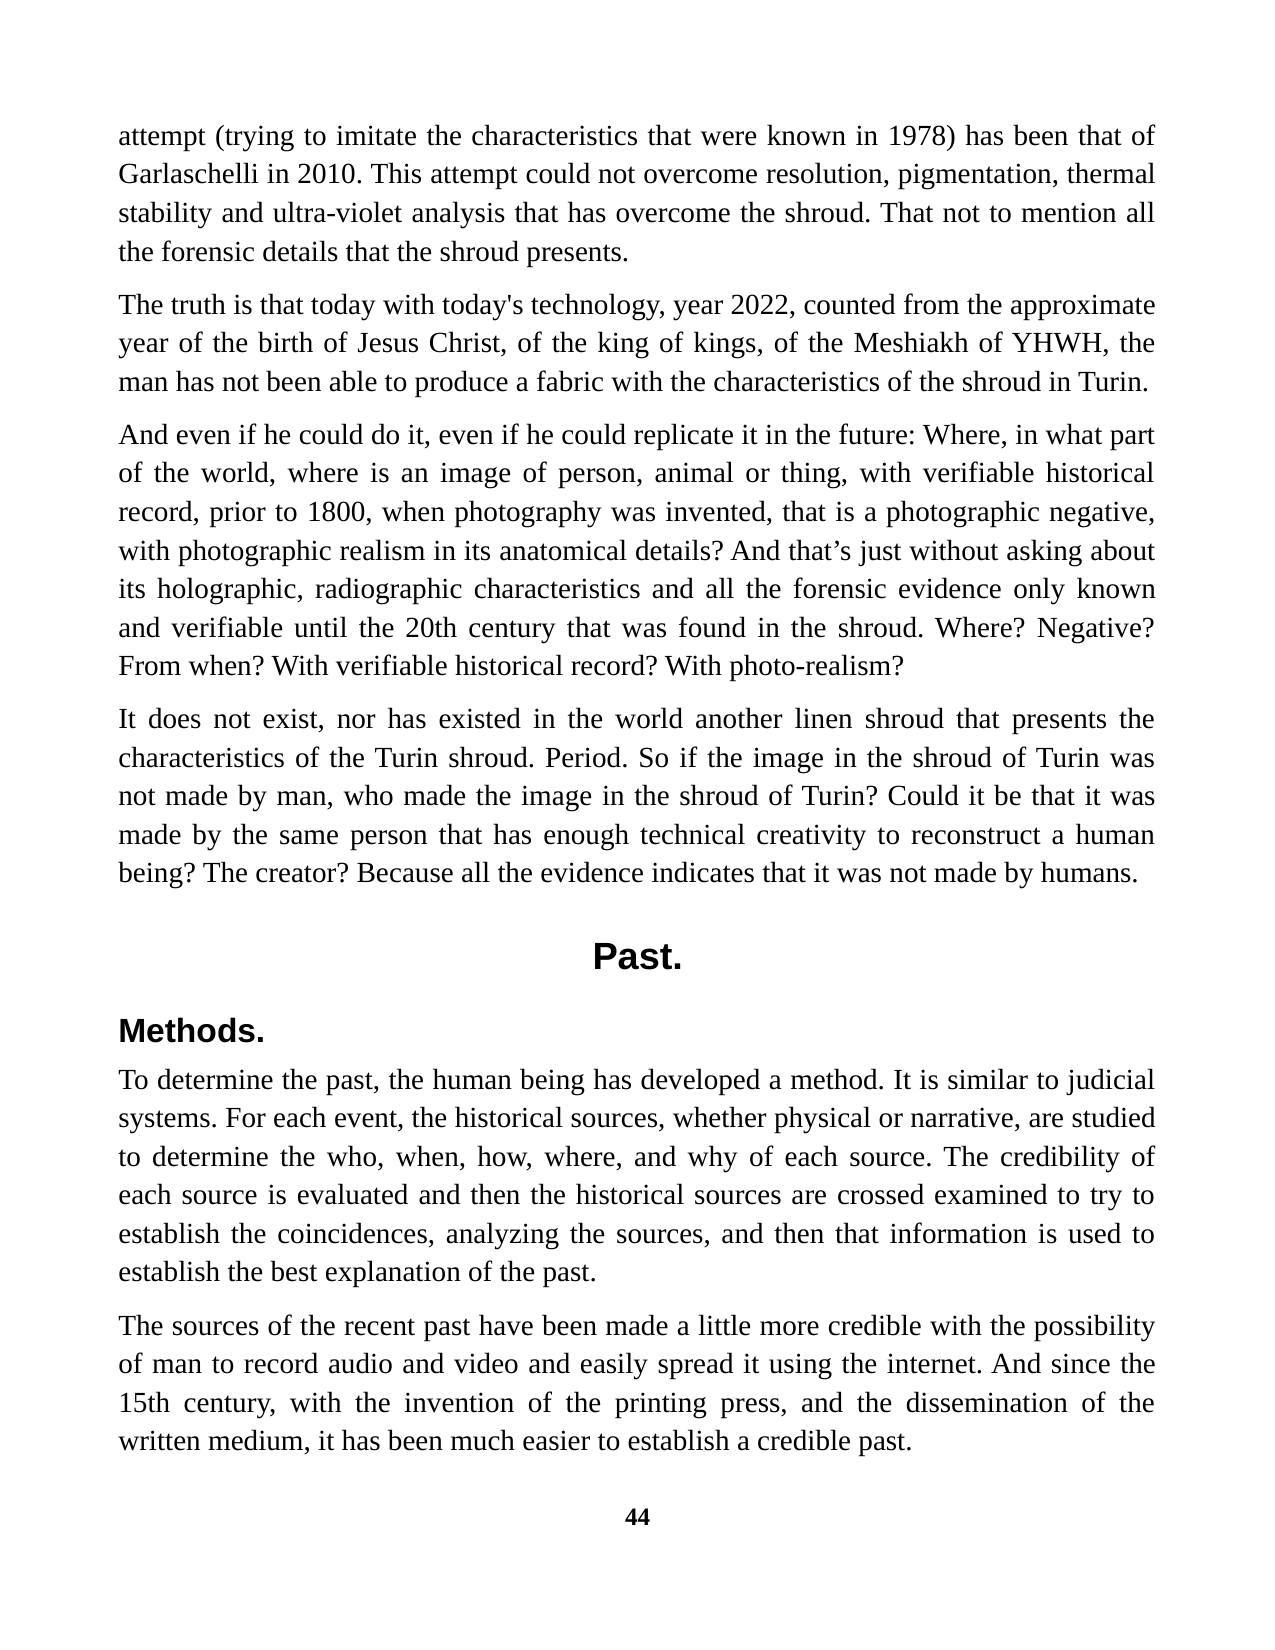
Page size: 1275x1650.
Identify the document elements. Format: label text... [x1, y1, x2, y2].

text attempt (trying to imitate the characteristics that were known in 1978) has been that of Garlaschelli in 2010. This attempt could not overcome resolution, pigmentation, thermal stability and ultra-violet analysis that has overcome the shroud. That not to mention all the forensic details that the shroud presents. [118, 118, 1157, 267]
text It does not exist, nor has existed in the world another linen shroud that presents the characteristics of the Turin shroud. Period. So if the image in the shroud of Turin was not made by man, who made the image in the shroud of Turin? Could it be that it was made by the same person that has enough technical creativity to reconstruct a human being? The creator? Because all the evidence indicates that it was not made by humans. [118, 701, 1157, 889]
text The sources of the recent past have been made a little more credible with the possibility of man to record audio and video and easily spread it using the internet. And since the 15th century, with the invention of the printing press, and the dissemination of the written medium, it has been much easier to establish a credible past. [118, 1308, 1157, 1457]
subtitle Past. [118, 934, 1157, 977]
text The truth is that today with today's technology, year 2022, counted from the approximate year of the birth of Jesus Christ, of the king of kings, of the Meshiakh of YHWH, the man has not been able to produce a fabric with the characteristics of the shroud in Turin. [118, 287, 1157, 397]
text And even if he could do it, even if he could replicate it in the future: Where, in what part of the world, where is an image of person, animal or thing, with verifiable historical record, prior to 1800, when photography was invented, that is a photographic negative, with photographic realism in its anatomical details? And that’s just without asking about its holographic, radiographic characteristics and all the forensic evidence only known and verifiable until the 20th century that was found in the shroud. Where? Negative? From when? With verifiable historical record? With photo-realism? [118, 417, 1157, 682]
text To determine the past, the human being has developed a method. It is similar to judicial systems. For each event, the historical sources, whether physical or narrative, are studied to determine the who, when, how, where, and why of each source. The credibility of each source is evaluated and then the historical sources are crossed examined to try to establish the coincidences, analyzing the sources, and then that information is used to establish the best explanation of the past. [118, 1062, 1157, 1288]
subtitle Methods. [118, 1011, 1157, 1049]
